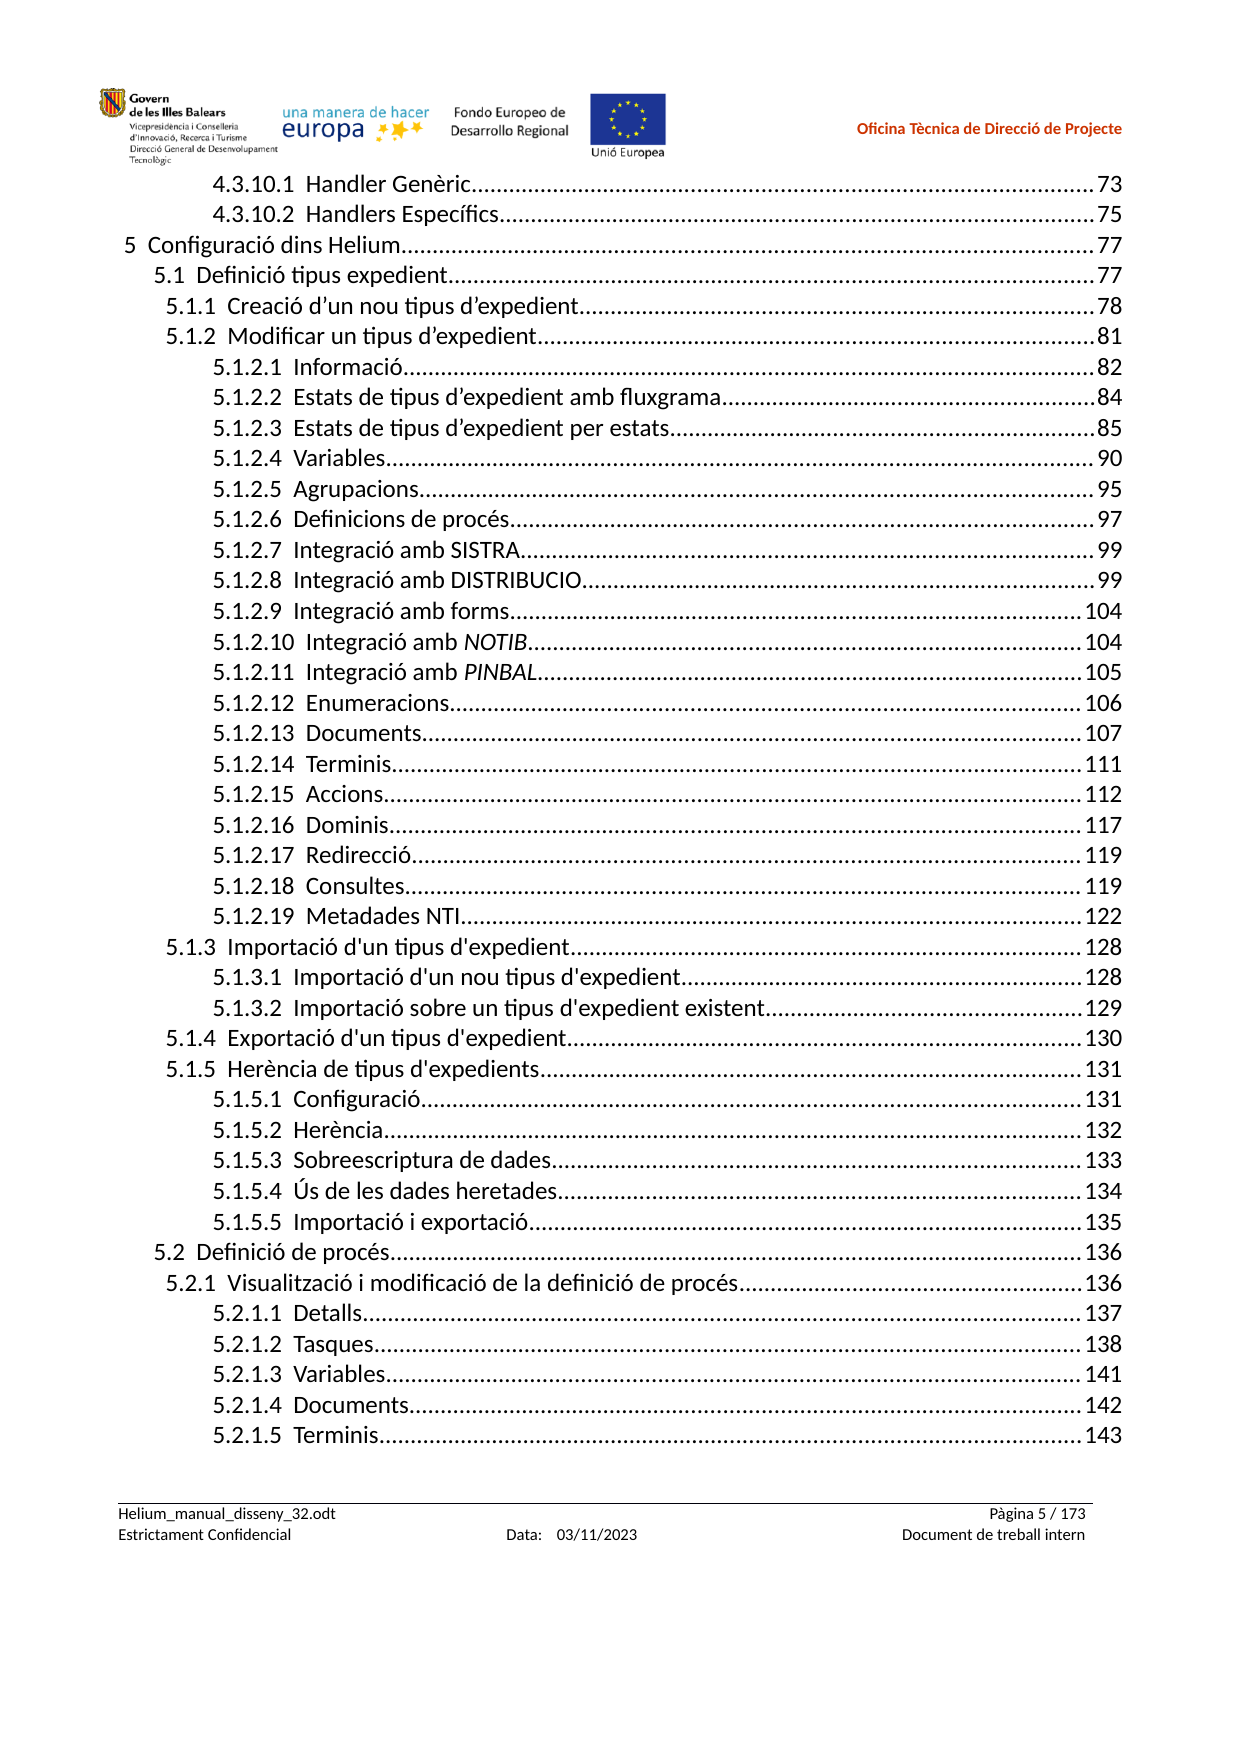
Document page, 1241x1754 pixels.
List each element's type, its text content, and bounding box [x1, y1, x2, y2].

text 4.3.10.1 Handler Genèric 73 [207, 168, 1122, 198]
text 5.2.1.4 Documents 142 [207, 1389, 1122, 1419]
text 5.1.2.10 Integració amb NOTIB 104 [207, 626, 1122, 656]
text 5 Configuració dins Helium 77 [118, 229, 1122, 259]
text 5.1.2 Modificar un tipus d’expedient 81 [160, 321, 1122, 351]
text 5.1 Definició tipus expedient 77 [148, 259, 1122, 290]
text 4.3.10.2 Handlers Específics 75 [207, 198, 1122, 229]
text 5.1.2.17 Redirecció 119 [207, 839, 1122, 870]
text 5.1.3 Importació d'un tipus d'expedient 128 [160, 931, 1122, 961]
text 5.2.1.2 Tasques 138 [207, 1328, 1122, 1358]
text 5.1.2.16 Dominis 117 [207, 809, 1122, 839]
text 5.1.2.1 Informació 82 [207, 351, 1122, 382]
text 5.1.4 Exportació d'un tipus d'expedient 130 [160, 1022, 1122, 1053]
text 5.1.3.2 Importació sobre un tipus d'expedient existent 129 [207, 992, 1122, 1022]
text 5.1.2.18 Consultes 119 [207, 870, 1122, 900]
picture [99, 87, 668, 166]
text 5.2.1 Visualització i modificació de la definició de procés 136 [160, 1267, 1122, 1297]
text 5.1.1 Creació d’un nou tipus d’expedient 78 [160, 290, 1122, 321]
text 5.1.2.14 Terminis 111 [207, 748, 1122, 778]
text 5.1.3.1 Importació d'un nou tipus d'expedient 128 [207, 961, 1122, 992]
text 5.1.2.3 Estats de tipus d’expedient per estats 85 [207, 412, 1122, 443]
text 5.1.2.8 Integració amb DISTRIBUCIO 99 [207, 565, 1122, 595]
text 5.1.2.6 Definicions de procés 97 [207, 504, 1122, 534]
text 5.1.5.3 Sobreescriptura de dades 133 [207, 1144, 1122, 1175]
text 5.2.1.3 Variables 141 [207, 1358, 1122, 1389]
text 5.1.2.7 Integració amb SISTRA 99 [207, 534, 1122, 565]
text 5.1.2.11 Integració amb PINBAL 105 [207, 656, 1122, 687]
text 5.2 Definició de procés 136 [148, 1236, 1122, 1267]
text 5.1.2.4 Variables 90 [207, 443, 1122, 473]
text 5.2.1.1 Detalls 137 [207, 1297, 1122, 1328]
text 5.1.2.5 Agrupacions 95 [207, 473, 1122, 504]
text 5.1.5.1 Configuració 131 [207, 1083, 1122, 1114]
text 5.1.2.19 Metadades NTI 122 [207, 900, 1122, 931]
text 5.1.2.15 Accions 112 [207, 778, 1122, 809]
text 5.1.5.2 Herència 132 [207, 1114, 1122, 1144]
text 5.1.5.4 Ús de les dades heretades 134 [207, 1175, 1122, 1206]
text 5.1.2.9 Integració amb forms 104 [207, 595, 1122, 626]
text 5.1.2.2 Estats de tipus d’expedient amb fluxgrama 84 [207, 382, 1122, 412]
text 5.1.5.5 Importació i exportació 135 [207, 1206, 1122, 1236]
text 5.1.2.13 Documents 107 [207, 717, 1122, 748]
text 5.1.2.12 Enumeracions 106 [207, 687, 1122, 717]
text 5.1.5 Herència de tipus d'expedients 131 [160, 1053, 1122, 1083]
text 5.2.1.5 Terminis 143 [207, 1419, 1122, 1450]
